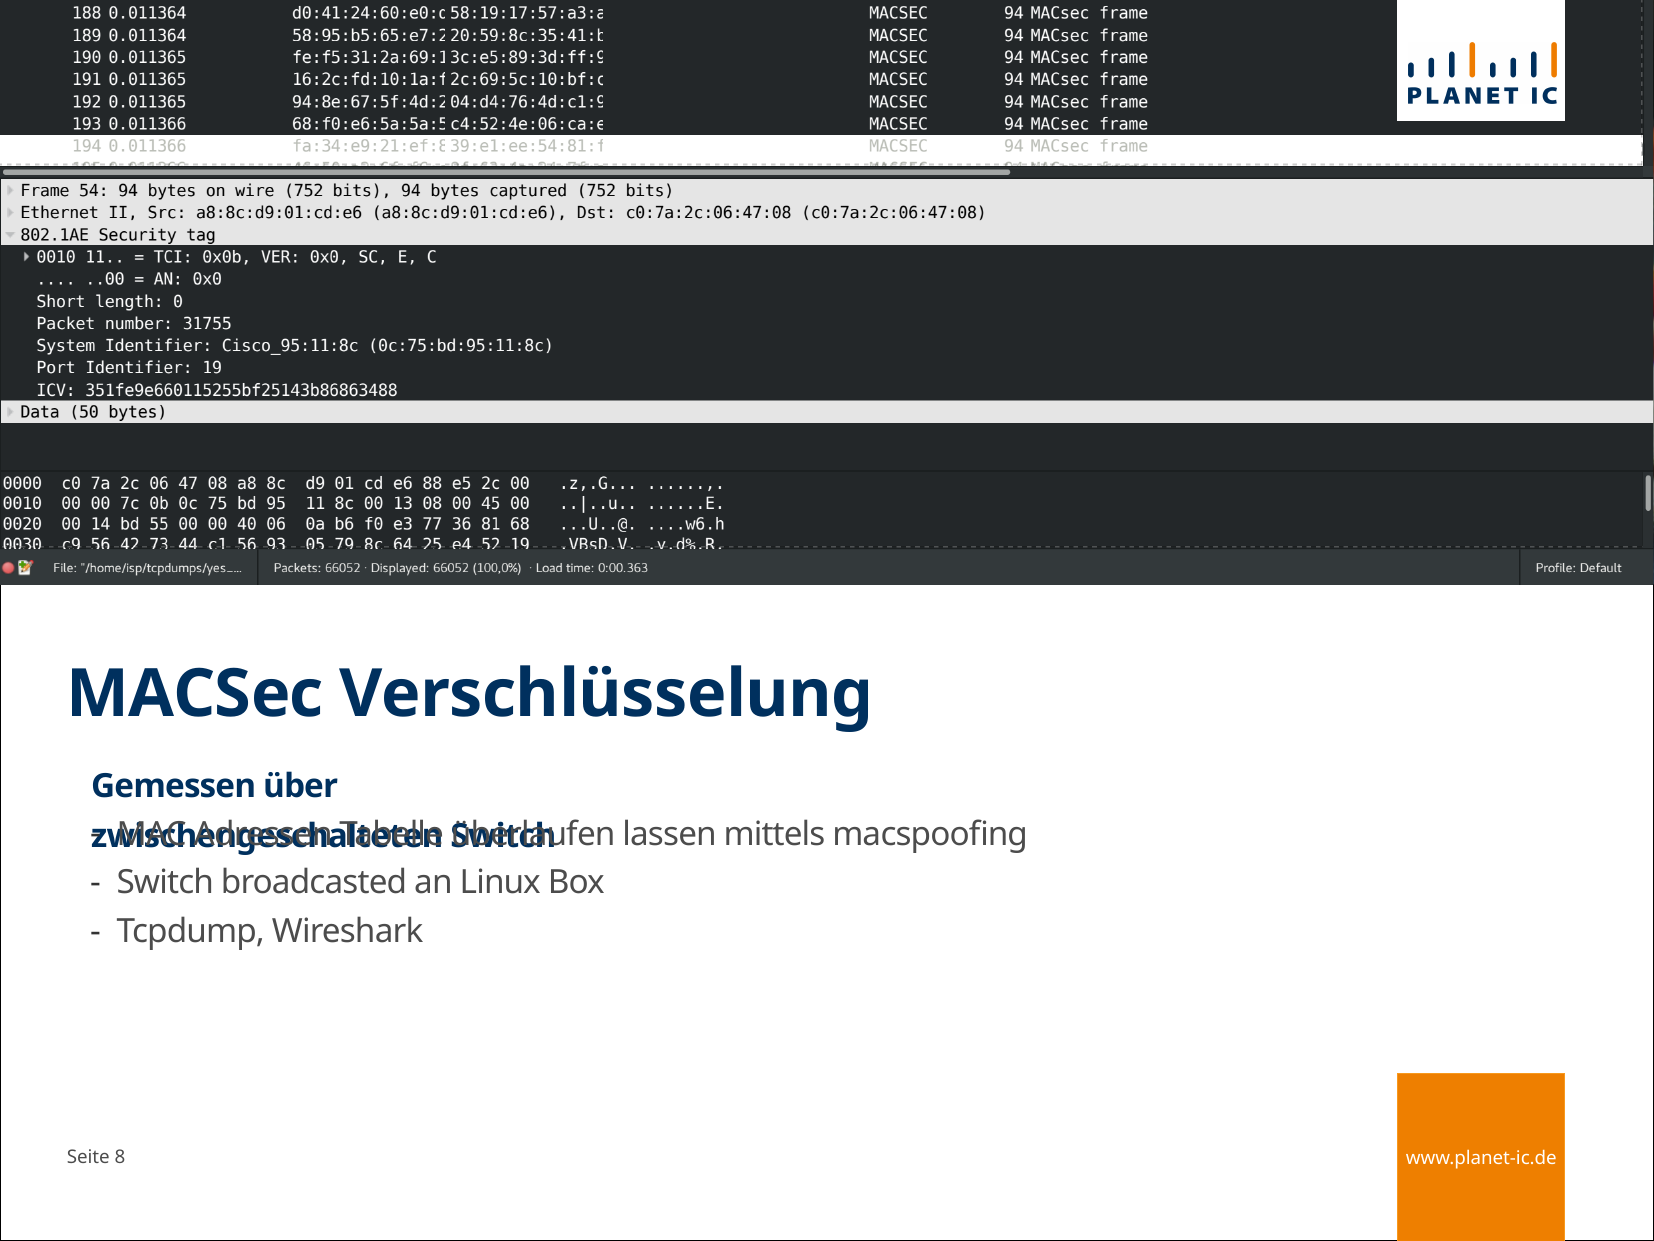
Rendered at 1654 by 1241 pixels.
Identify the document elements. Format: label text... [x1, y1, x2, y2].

picture [0, 0, 1654, 585]
picture [1408, 42, 1557, 105]
text_box [1397, 0, 1565, 121]
text_box Gemessen über zwischengeschalteten Switch [91, 757, 693, 805]
text_box MACSec Verschlüsselung [66, 645, 1332, 710]
text_box MAC Adressen Tabelle überlaufen lassen mittels macspoofing Switch broadcasted an Linux Box Tcpdump, Wireshark [90, 805, 1057, 1044]
